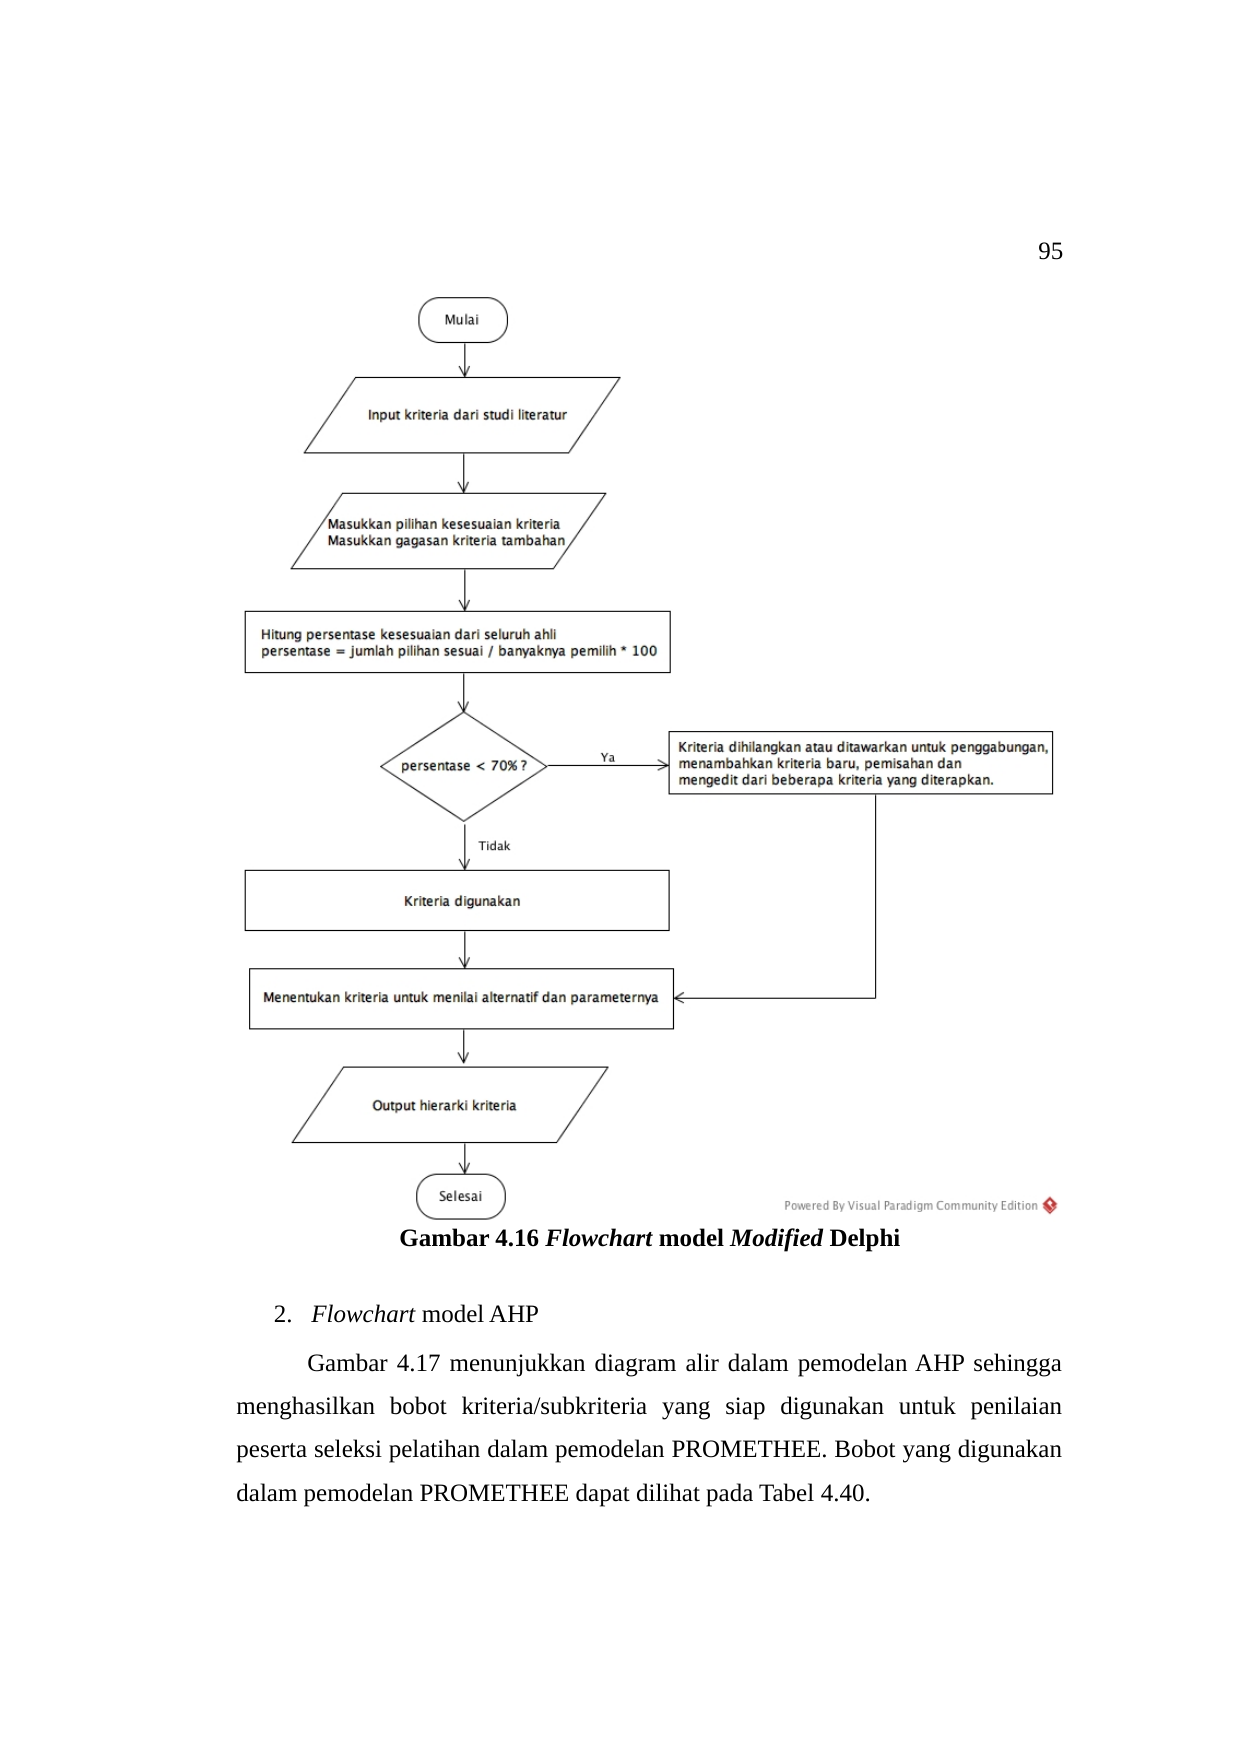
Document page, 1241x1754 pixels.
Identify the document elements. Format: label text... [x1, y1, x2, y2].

list Flowchart model AHP [274, 1299, 1063, 1328]
text Gambar 4.17 menunjukkan diagram alir dalam pemodelan AHP sehingga menghasilkan bobot kriteria/subkriteria yang siap digunakan untuk penilaian peserta seleksi pelatihan dalam pemodelan PROMETHEE. Bobot yang digunakan dalam pemodelan PROMETHEE dapat dilihat pada Tabel 4.40. [236, 1348, 1063, 1506]
text Gambar 4.16 Flowchart model Modified Delphi [236, 1224, 1063, 1252]
picture [236, 295, 1063, 1224]
